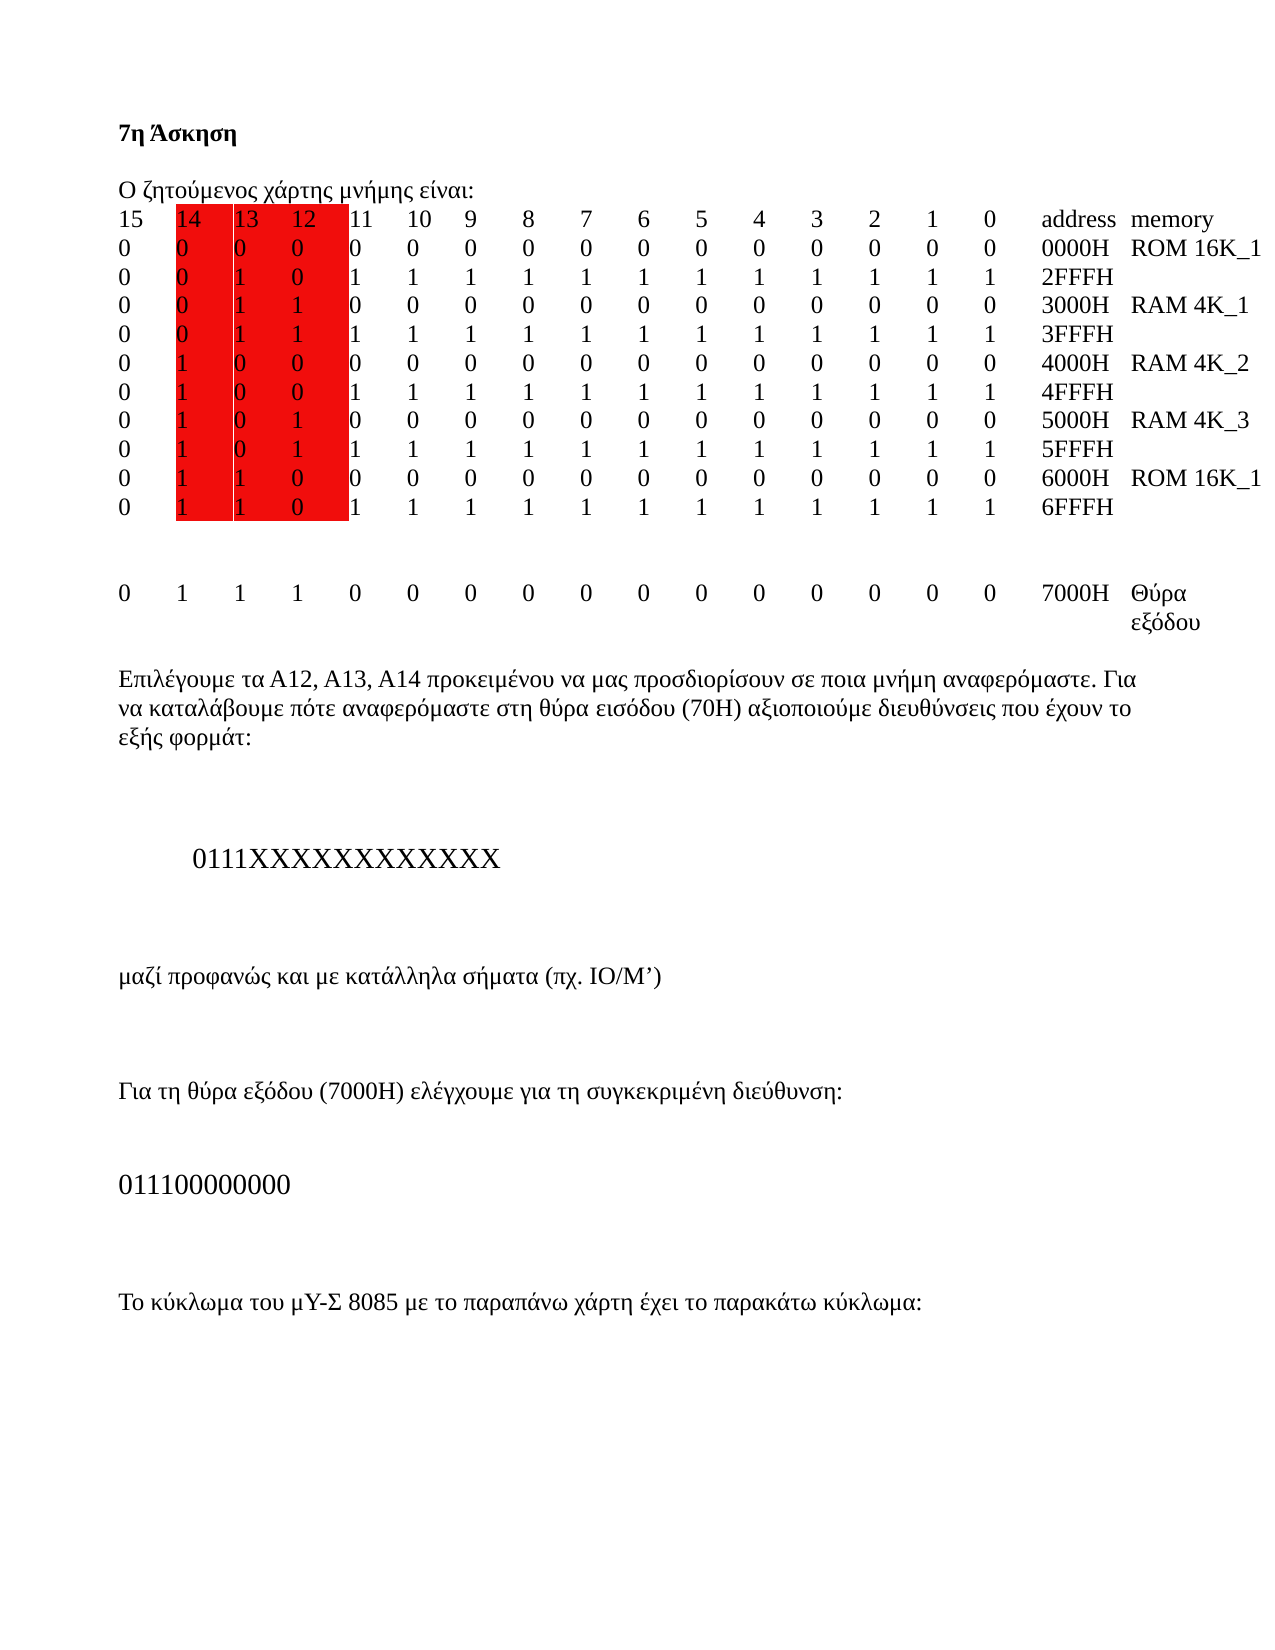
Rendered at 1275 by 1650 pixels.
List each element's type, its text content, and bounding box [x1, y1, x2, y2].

table_cell 3000H [1041, 291, 1131, 319]
table_cell 1 [753, 319, 811, 348]
text 011100000000 [118, 1167, 1157, 1201]
table_cell 1 [234, 492, 291, 521]
table_cell 0 [811, 578, 868, 636]
table_cell 0 [176, 262, 233, 291]
table_cell 0 [522, 348, 580, 377]
table_cell [1131, 319, 1262, 348]
table_header 14 [176, 204, 233, 233]
table_cell [291, 549, 349, 578]
table_cell 1 [753, 262, 811, 291]
table_cell 0 [234, 348, 291, 377]
table_cell 0 [868, 463, 926, 492]
table_cell [1131, 434, 1262, 463]
table_cell 1 [176, 578, 233, 636]
table_cell 1 [695, 319, 753, 348]
table_cell 0 [753, 406, 811, 434]
table_cell 0 [291, 377, 349, 406]
table_cell 1 [291, 291, 349, 319]
table_cell 0 [118, 348, 176, 377]
table_cell 0 [695, 291, 753, 319]
table_cell RAM 4K_3 [1131, 406, 1262, 434]
table_cell 1 [234, 291, 291, 319]
table_cell 1 [580, 262, 637, 291]
table_cell 1 [638, 492, 695, 521]
table_cell 1 [522, 492, 580, 521]
table_cell 1 [868, 262, 926, 291]
table_cell 0 [811, 348, 868, 377]
table_cell [984, 521, 1041, 549]
text Ο ζητούμενος χάρτης μνήμης είναι: [118, 176, 1157, 204]
table_cell [464, 521, 522, 549]
table_cell [291, 521, 349, 549]
table_cell 0 [464, 406, 522, 434]
table_cell 0 [118, 377, 176, 406]
table_cell 1 [464, 377, 522, 406]
table_cell 0 [291, 463, 349, 492]
table_cell 1 [868, 492, 926, 521]
table_cell 0 [695, 463, 753, 492]
table_cell 1 [464, 262, 522, 291]
table_cell 6FFFH [1041, 492, 1131, 521]
table_cell [638, 549, 695, 578]
table_cell 1 [984, 434, 1041, 463]
table_cell 0 [522, 406, 580, 434]
table_cell 0 [811, 406, 868, 434]
table_cell 0 [811, 233, 868, 262]
table_cell 0 [349, 463, 407, 492]
table_cell 1 [407, 262, 464, 291]
table_cell 1 [349, 434, 407, 463]
table_cell 4FFFH [1041, 377, 1131, 406]
table_cell 0 [176, 291, 233, 319]
table_cell 0 [349, 578, 407, 636]
table_cell 0 [926, 291, 984, 319]
table_cell [176, 521, 233, 549]
table_cell 0 [118, 291, 176, 319]
table_cell 1 [464, 434, 522, 463]
table_cell 1 [464, 492, 522, 521]
table_cell [234, 521, 291, 549]
table_cell 0 [176, 319, 233, 348]
table_cell [176, 549, 233, 578]
table_cell 0 [234, 377, 291, 406]
table_cell 1 [407, 492, 464, 521]
table_cell RAM 4K_1 [1131, 291, 1262, 319]
table_cell 0 [464, 463, 522, 492]
table_cell 0 [118, 262, 176, 291]
table_header 8 [522, 204, 580, 233]
table_cell 0 [407, 463, 464, 492]
table_cell 1 [291, 406, 349, 434]
table_cell Θύρα εξόδου [1131, 578, 1262, 636]
table_cell 0 [522, 463, 580, 492]
table_header 10 [407, 204, 464, 233]
table_cell 0 [349, 406, 407, 434]
table_cell 1 [926, 262, 984, 291]
table_cell 1 [464, 319, 522, 348]
table_header 6 [638, 204, 695, 233]
table_cell 0 [118, 319, 176, 348]
table_cell [1131, 521, 1262, 549]
table_cell 1 [926, 492, 984, 521]
table_cell 1 [868, 377, 926, 406]
table_cell 1 [580, 377, 637, 406]
table_cell [695, 521, 753, 549]
table_cell 3FFFH [1041, 319, 1131, 348]
table_cell 0 [118, 233, 176, 262]
table_cell 0 [753, 233, 811, 262]
table_cell [1131, 377, 1262, 406]
table_cell [1041, 549, 1131, 578]
table_cell 1 [638, 262, 695, 291]
table_cell 1 [407, 319, 464, 348]
table_header 12 [291, 204, 349, 233]
table_cell [234, 549, 291, 578]
table_cell [522, 549, 580, 578]
table_cell 0 [407, 578, 464, 636]
table_cell 0 [868, 233, 926, 262]
table_cell 0 [580, 291, 637, 319]
table_cell [638, 521, 695, 549]
text Επιλέγουμε τα Α12, Α13, Α14 προκειμένου να μας προσδιορίσουν σε ποια μνήμη αναφερόμαστε. Για να καταλάβουμε πότε αναφερόμαστε στη θύρα εισόδου (70Η) αξιοποιούμε διευθύνσεις που έχουν το εξής φορμάτ: [118, 664, 1157, 751]
table_cell 1 [926, 319, 984, 348]
table_cell 0 [638, 463, 695, 492]
table_cell [349, 521, 407, 549]
table_cell 0 [926, 463, 984, 492]
table_cell 0 [753, 348, 811, 377]
table_cell 0 [638, 406, 695, 434]
table_cell 1 [291, 319, 349, 348]
table_cell [118, 521, 176, 549]
text Για τη θύρα εξόδου (7000Η) ελέγχουμε για τη συγκεκριμένη διεύθυνση: [118, 1076, 1157, 1105]
table_cell 0 [464, 348, 522, 377]
table_cell 0 [984, 233, 1041, 262]
table_cell 1 [926, 377, 984, 406]
table_cell 1 [176, 377, 233, 406]
table_cell 0 [638, 348, 695, 377]
table_cell 0 [522, 578, 580, 636]
table_cell 1 [176, 492, 233, 521]
table_cell 1 [349, 377, 407, 406]
table_cell [753, 521, 811, 549]
table_cell 1 [522, 319, 580, 348]
table_header 15 [118, 204, 176, 233]
table_cell [522, 521, 580, 549]
table_cell 0 [695, 406, 753, 434]
table_cell 1 [811, 434, 868, 463]
table_cell [407, 549, 464, 578]
table_cell 0 [868, 291, 926, 319]
table_cell [811, 549, 868, 578]
table_cell 1 [638, 434, 695, 463]
table_cell 0 [118, 406, 176, 434]
table_cell 1 [695, 377, 753, 406]
table_cell 0 [926, 406, 984, 434]
text 0111ΧΧΧΧΧΧΧΧΧΧΧΧ [118, 842, 1157, 875]
table_cell 5FFFH [1041, 434, 1131, 463]
table_cell [464, 549, 522, 578]
table_cell [1131, 492, 1262, 521]
table_cell 1 [349, 319, 407, 348]
table_cell 0 [580, 233, 637, 262]
table_cell [868, 549, 926, 578]
table_cell 0 [580, 578, 637, 636]
table_cell 1 [753, 434, 811, 463]
table_cell [1131, 262, 1262, 291]
table_cell 1 [753, 377, 811, 406]
table_cell 0 [811, 291, 868, 319]
table_cell [753, 549, 811, 578]
table_cell 0 [926, 233, 984, 262]
table_cell 5000H [1041, 406, 1131, 434]
table_cell 1 [811, 492, 868, 521]
table_cell 0 [291, 348, 349, 377]
table_cell 0000H [1041, 233, 1131, 262]
table_cell 1 [695, 434, 753, 463]
table_cell 1 [176, 406, 233, 434]
table_cell 0 [118, 463, 176, 492]
table_cell 0 [349, 291, 407, 319]
table_cell 1 [695, 262, 753, 291]
table_cell [349, 549, 407, 578]
table_cell 1 [868, 319, 926, 348]
table_cell 0 [464, 233, 522, 262]
table_cell 0 [407, 291, 464, 319]
table_cell 0 [695, 233, 753, 262]
table_cell 1 [522, 262, 580, 291]
table_cell [407, 521, 464, 549]
table_cell 0 [349, 233, 407, 262]
table_cell 0 [580, 348, 637, 377]
table_cell 0 [580, 463, 637, 492]
text Το κύκλωμα του μΥ-Σ 8085 με το παραπάνω χάρτη έχει το παρακάτω κύκλωμα: [118, 1287, 1157, 1316]
table_header 4 [753, 204, 811, 233]
table_cell 1 [811, 377, 868, 406]
table_cell 0 [407, 233, 464, 262]
table_cell 1 [234, 319, 291, 348]
table_cell 0 [291, 233, 349, 262]
table_cell 1 [580, 319, 637, 348]
table_cell 1 [984, 377, 1041, 406]
table_cell 0 [695, 348, 753, 377]
table_cell 2FFFH [1041, 262, 1131, 291]
table_cell 0 [868, 578, 926, 636]
table_cell ROM 16K_1 [1131, 463, 1262, 492]
table_cell 0 [118, 492, 176, 521]
table_cell 0 [522, 233, 580, 262]
table_cell 0 [118, 578, 176, 636]
table_header 1 [926, 204, 984, 233]
text 7η Άσκηση [118, 118, 1157, 147]
table_header memory [1131, 204, 1262, 233]
table_header address [1041, 204, 1131, 233]
table_cell RAM 4K_2 [1131, 348, 1262, 377]
table_cell 1 [753, 492, 811, 521]
table_cell 0 [234, 434, 291, 463]
table_cell 1 [695, 492, 753, 521]
table_cell 1 [291, 578, 349, 636]
table_cell 1 [407, 377, 464, 406]
table_cell 0 [753, 463, 811, 492]
table_cell 0 [868, 348, 926, 377]
table_cell 1 [984, 319, 1041, 348]
table_cell 1 [638, 319, 695, 348]
table_cell 1 [580, 434, 637, 463]
table_cell 1 [580, 492, 637, 521]
table_cell 0 [926, 578, 984, 636]
table_cell 0 [522, 291, 580, 319]
text μαζί προφανώς και με κατάλληλα σήματα (πχ. ΙΟ/Μ’) [118, 961, 1157, 990]
table_cell 0 [464, 578, 522, 636]
table_cell 0 [349, 348, 407, 377]
table_cell 1 [176, 463, 233, 492]
table_cell 6000H [1041, 463, 1131, 492]
table_cell 0 [407, 406, 464, 434]
table_cell 1 [984, 492, 1041, 521]
table_cell 1 [811, 319, 868, 348]
table_cell 0 [984, 348, 1041, 377]
table_cell 1 [522, 434, 580, 463]
table_header 2 [868, 204, 926, 233]
table_cell 1 [811, 262, 868, 291]
table_cell 0 [638, 233, 695, 262]
table_cell 0 [868, 406, 926, 434]
table_cell [118, 549, 176, 578]
table_cell 1 [984, 262, 1041, 291]
table_cell 0 [984, 578, 1041, 636]
table_cell [811, 521, 868, 549]
table_cell ROM 16K_1 [1131, 233, 1262, 262]
table_cell 0 [753, 291, 811, 319]
table_header 9 [464, 204, 522, 233]
table_cell [580, 521, 637, 549]
table_cell [868, 521, 926, 549]
table_cell 0 [984, 291, 1041, 319]
table_cell [695, 549, 753, 578]
table_cell 0 [234, 233, 291, 262]
table_cell [1041, 521, 1131, 549]
table_cell 1 [234, 578, 291, 636]
table_cell 0 [464, 291, 522, 319]
table_cell [984, 549, 1041, 578]
table_cell 1 [234, 262, 291, 291]
table_cell 0 [118, 434, 176, 463]
table_cell 1 [638, 377, 695, 406]
table_header 3 [811, 204, 868, 233]
table_cell 1 [926, 434, 984, 463]
table_cell 4000H [1041, 348, 1131, 377]
table_cell 1 [522, 377, 580, 406]
table_cell 0 [984, 463, 1041, 492]
table_cell 1 [234, 463, 291, 492]
table_cell 0 [580, 406, 637, 434]
table_cell 1 [407, 434, 464, 463]
table_cell 0 [984, 406, 1041, 434]
table_cell 0 [291, 492, 349, 521]
table_header 7 [580, 204, 637, 233]
table_cell 1 [349, 492, 407, 521]
table_cell 1 [349, 262, 407, 291]
table_cell 7000H [1041, 578, 1131, 636]
table_cell 0 [176, 233, 233, 262]
table_cell [926, 549, 984, 578]
table_cell 0 [638, 291, 695, 319]
table_cell 0 [753, 578, 811, 636]
table_header 13 [234, 204, 291, 233]
table_header 11 [349, 204, 407, 233]
table_cell 0 [407, 348, 464, 377]
table_cell 0 [811, 463, 868, 492]
table_cell [1131, 549, 1262, 578]
table_cell 0 [926, 348, 984, 377]
table_cell 1 [176, 434, 233, 463]
table_cell 0 [291, 262, 349, 291]
table_cell 0 [695, 578, 753, 636]
table_header 5 [695, 204, 753, 233]
table_cell [580, 549, 637, 578]
table_cell 1 [176, 348, 233, 377]
table_cell 1 [868, 434, 926, 463]
table_cell 1 [291, 434, 349, 463]
table_cell [926, 521, 984, 549]
table_cell 0 [638, 578, 695, 636]
table_header 0 [984, 204, 1041, 233]
table_cell 0 [234, 406, 291, 434]
